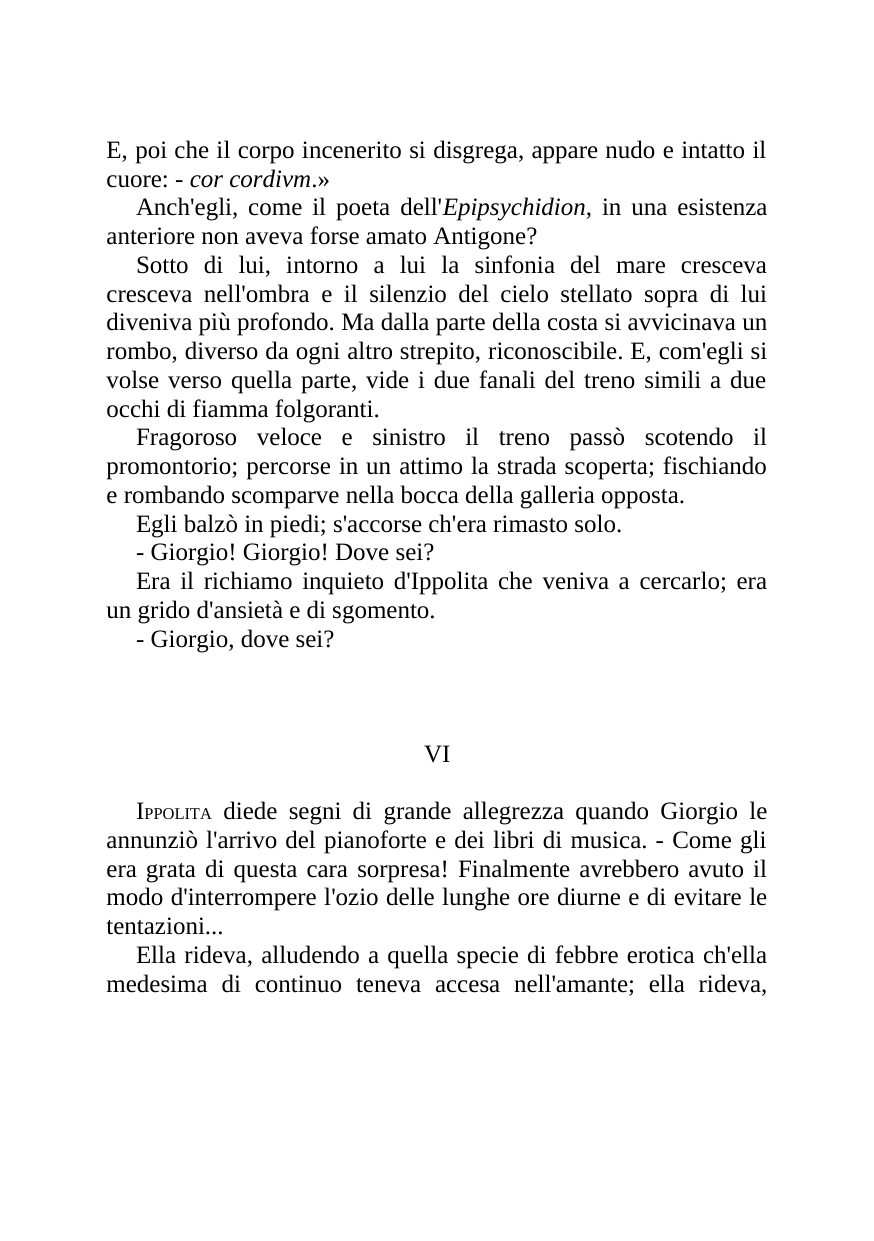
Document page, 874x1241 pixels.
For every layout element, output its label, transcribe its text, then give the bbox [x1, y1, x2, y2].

text Era il richiamo inquieto d'Ippolita che veniva a cercarlo; era un grido d'ansietà e di sgomento. [106, 566, 768, 624]
text VI [106, 739, 768, 767]
text Anch'egli, come il poeta dell'Epipsychidion, in una esistenza anteriore non aveva forse amato Antigone? [106, 192, 768, 250]
text Ella rideva, alludendo a quella specie di febbre erotica ch'ella medesima di continuo teneva accesa nell'amante; ella rideva, [106, 940, 768, 997]
text Ippolita diede segni di grande allegrezza quando Giorgio le annunziò l'arrivo del pianoforte e dei libri di musica. - Come gli era grata di questa cara sorpresa! Finalmente avrebbero avuto il modo d'interrompere l'ozio delle lunghe ore diurne e di evitare le tentazioni... [106, 796, 768, 940]
text Egli balzò in piedi; s'accorse ch'era rimasto solo. [106, 509, 768, 537]
text E, poi che il corpo incenerito si disgrega, appare nudo e intatto il cuore: - cor cordivm.» [106, 135, 768, 192]
text Fragoroso veloce e sinistro il treno passò scotendo il promontorio; percorse in un attimo la strada scoperta; fischiando e rombando scomparve nella bocca della galleria opposta. [106, 422, 768, 509]
text Sotto di lui, intorno a lui la sinfonia del mare cresceva cresceva nell'ombra e il silenzio del cielo stellato sopra di lui diveniva più profondo. Ma dalla parte della costa si avvicinava un rombo, diverso da ogni altro strepito, riconoscibile. E, com'egli si volse verso quella parte, vide i due fanali del treno simili a due occhi di fiamma folgoranti. [106, 250, 768, 422]
text - Giorgio! Giorgio! Dove sei? [106, 537, 768, 566]
text - Giorgio, dove sei? [106, 624, 768, 652]
